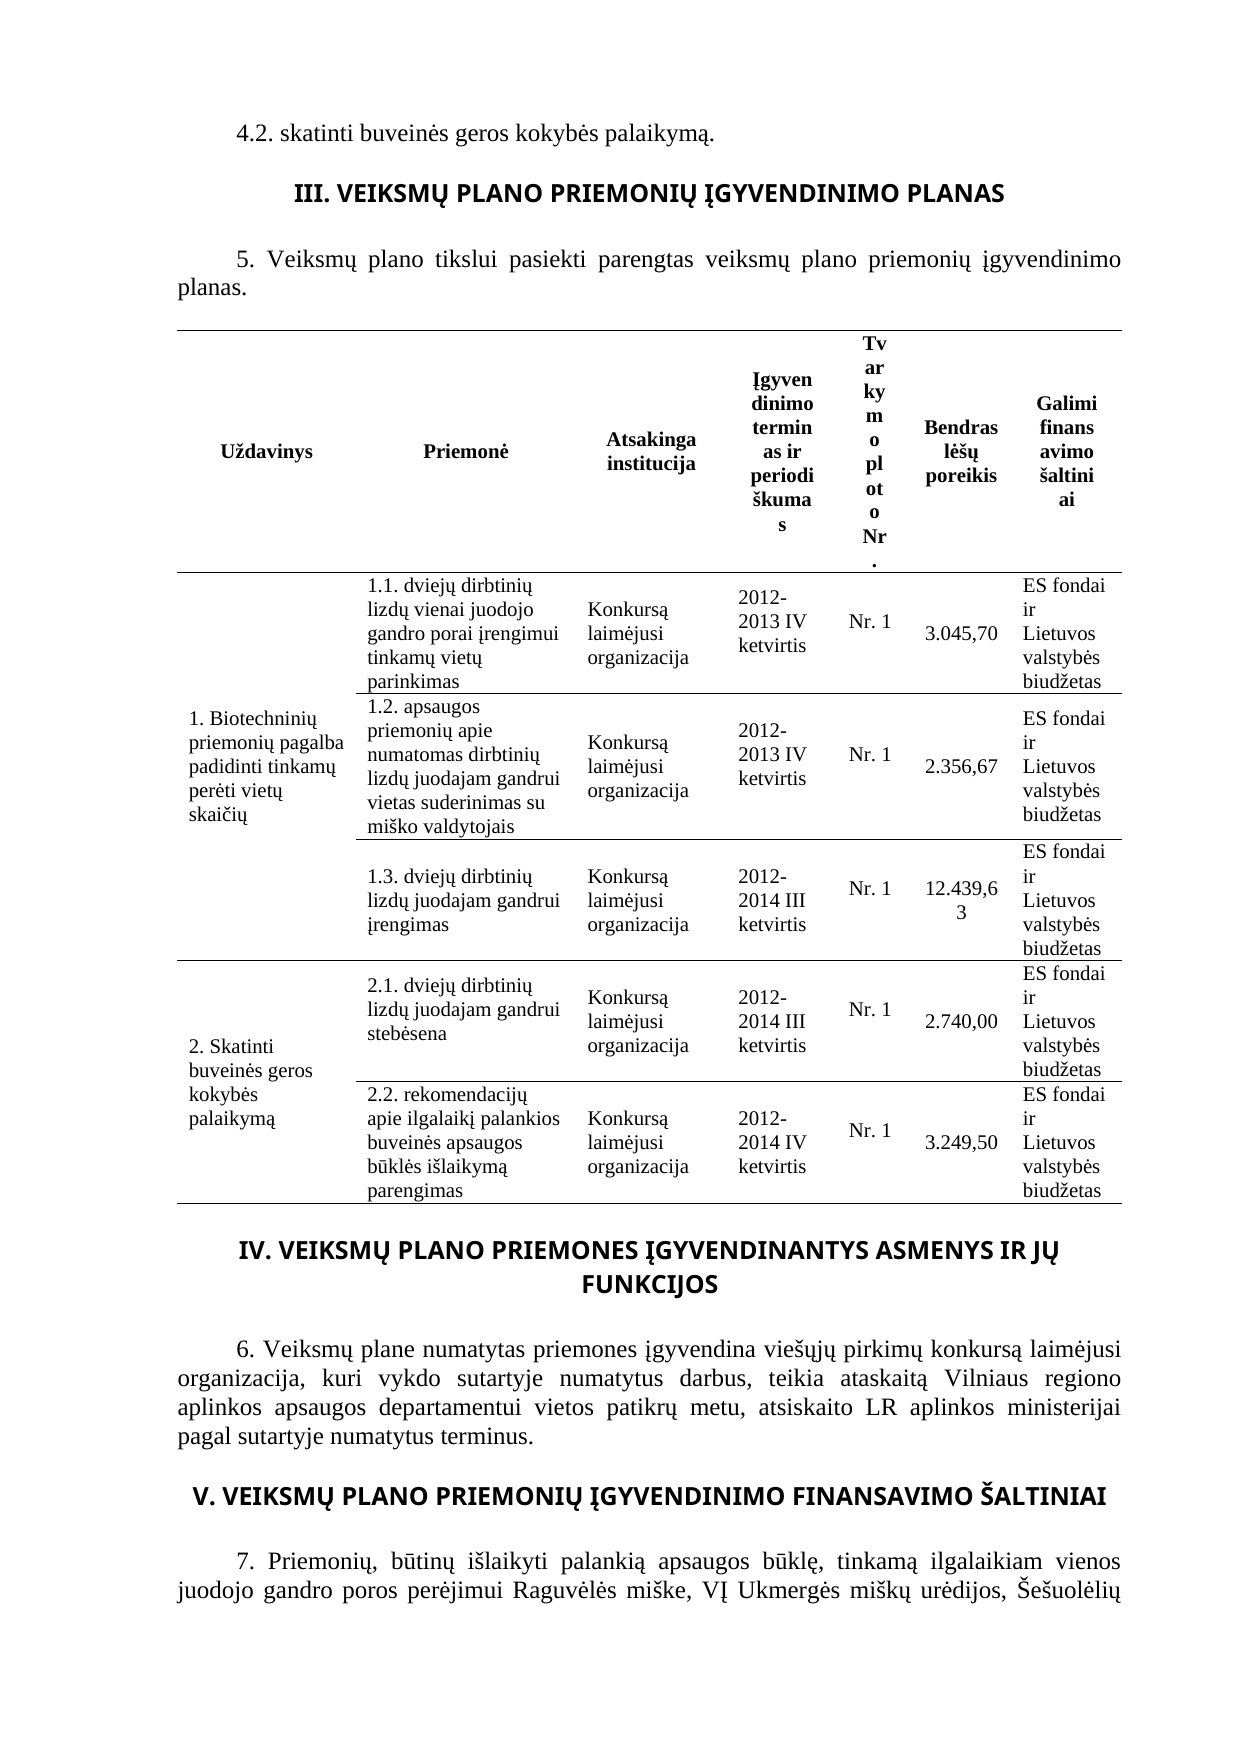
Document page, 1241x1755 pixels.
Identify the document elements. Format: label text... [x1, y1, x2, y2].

table_cell 1. Biotechninių priemonių pagalba padidinti tinkamų perėti vietų skaičių [177, 573, 356, 960]
table_cell 12.439,63 [911, 840, 1011, 960]
table_header Priemonė [356, 331, 576, 572]
text 7. Priemonių, būtinų išlaikyti palankią apsaugos būklę, tinkamą ilgalaikiam vienos juodojo gandro poros perėjimui Raguvėlės miške, VĮ Ukmergės miškų urėdijos, Šešuolėlių [177, 1546, 1122, 1604]
table_cell 2.356,67 [911, 694, 1011, 838]
table_cell Konkursą laimėjusi organizacija [576, 961, 727, 1081]
table_cell ES fondai ir Lietuvos valstybės biudžetas [1011, 573, 1122, 693]
table_cell Konkursą laimėjusi organizacija [576, 694, 727, 838]
table_cell 2012-2013 IV ketvirtis [727, 694, 837, 838]
table_header Įgyvendinimo terminas ir periodiškumas [727, 331, 837, 572]
table_cell 2.1. dviejų dirbtinių lizdų juodajam gandrui stebėsena [356, 961, 576, 1081]
table_cell 2. Skatinti buveinės geros kokybės palaikymą [177, 961, 356, 1202]
table_header Atsakinga institucija [576, 331, 727, 572]
text V. veiksmų plano priemonių įgyvendinimo finansavimo šaltiniai [177, 1478, 1122, 1512]
text 6. Veiksmų plane numatytas priemones įgyvendina viešųjų pirkimų konkursą laimėjusi organizacija, kuri vykdo sutartyje numatytus darbus, teikia ataskaitą Vilniaus regiono aplinkos apsaugos departamentui vietos patikrų metu, atsiskaito LR aplinkos ministerijai pagal sutartyje numatytus terminus. [177, 1334, 1122, 1449]
table_cell Nr. 1 [838, 694, 911, 838]
table_cell Konkursą laimėjusi organizacija [576, 1082, 727, 1202]
table_cell 2.740,00 [911, 961, 1011, 1081]
table_cell ES fondai ir Lietuvos valstybės biudžetas [1011, 840, 1122, 960]
table_cell Nr. 1 [838, 961, 911, 1081]
table_cell ES fondai ir Lietuvos valstybės biudžetas [1011, 961, 1122, 1081]
table_cell 1.3. dviejų dirbtinių lizdų juodajam gandrui įrengimas [356, 840, 576, 960]
table_cell 1.2. apsaugos priemonių apie numatomas dirbtinių lizdų juodajam gandrui vietas suderinimas su miško valdytojais [356, 694, 576, 838]
table_cell Nr. 1 [838, 1082, 911, 1202]
table_cell 3.249,50 [911, 1082, 1011, 1202]
table_cell 3.045,70 [911, 573, 1011, 693]
text IV. veiksmų plano priemones įgyvendinantys asmenys ir jų funkcijos [177, 1232, 1122, 1300]
table_header Uždavinys [177, 331, 356, 572]
table_header Bendras lėšų poreikis [911, 331, 1011, 572]
table_cell 1.1. dviejų dirbtinių lizdų vienai juodojo gandro porai įrengimui tinkamų vietų parinkimas [356, 573, 576, 693]
table_cell 2012-2014 IV ketvirtis [727, 1082, 837, 1202]
table_cell ES fondai ir Lietuvos valstybės biudžetas [1011, 694, 1122, 838]
text 5. Veiksmų plano tikslui pasiekti parengtas veiksmų plano priemonių įgyvendinimo planas. [177, 244, 1122, 301]
table_cell 2012-2014 III ketvirtis [727, 961, 837, 1081]
table_cell Konkursą laimėjusi organizacija [576, 840, 727, 960]
table_cell 2012-2013 IV ketvirtis [727, 573, 837, 693]
table_header Tvarkymo ploto Nr. [838, 331, 911, 572]
table_cell Konkursą laimėjusi organizacija [576, 573, 727, 693]
text III. veiksmų plano priemonių įgyvendinimo planas [177, 176, 1122, 210]
table_cell 2012-2014 III ketvirtis [727, 840, 837, 960]
table_cell Nr. 1 [838, 573, 911, 693]
table_cell Nr. 1 [838, 840, 911, 960]
table_header Galimi finansavimo šaltiniai [1011, 331, 1122, 572]
text 4.2. skatinti buveinės geros kokybės palaikymą. [177, 118, 1122, 147]
table_cell 2.2. rekomendacijų apie ilgalaikį palankios buveinės apsaugos būklės išlaikymą parengimas [356, 1082, 576, 1202]
table_cell ES fondai ir Lietuvos valstybės biudžetas [1011, 1082, 1122, 1202]
